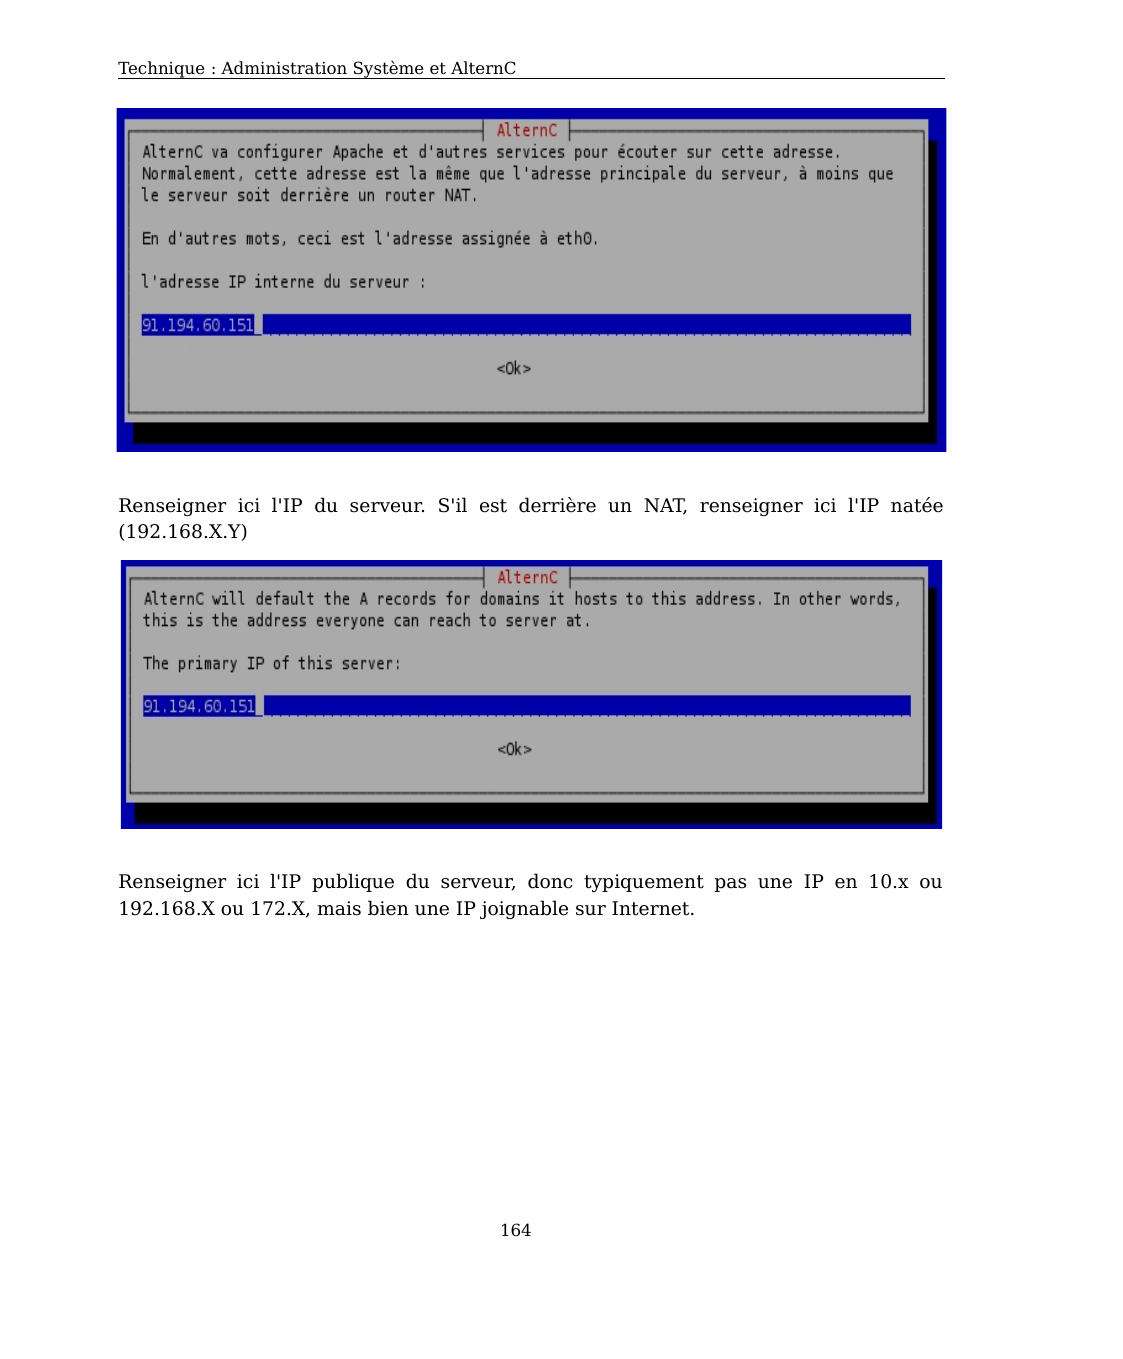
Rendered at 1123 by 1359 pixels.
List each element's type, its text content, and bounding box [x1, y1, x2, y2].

picture [116, 108, 947, 452]
picture [120, 560, 943, 829]
text Renseigner ici l'IP du serveur. S'il est derrière un NAT, renseigner ici l'IP natée (192.168.X.Y) [118, 495, 945, 543]
text Renseigner ici l'IP publique du serveur, donc typiquement pas une IP en 10.x ou 192.168.X ou 172.X, mais bien une IP joignable sur Internet. [118, 872, 945, 920]
